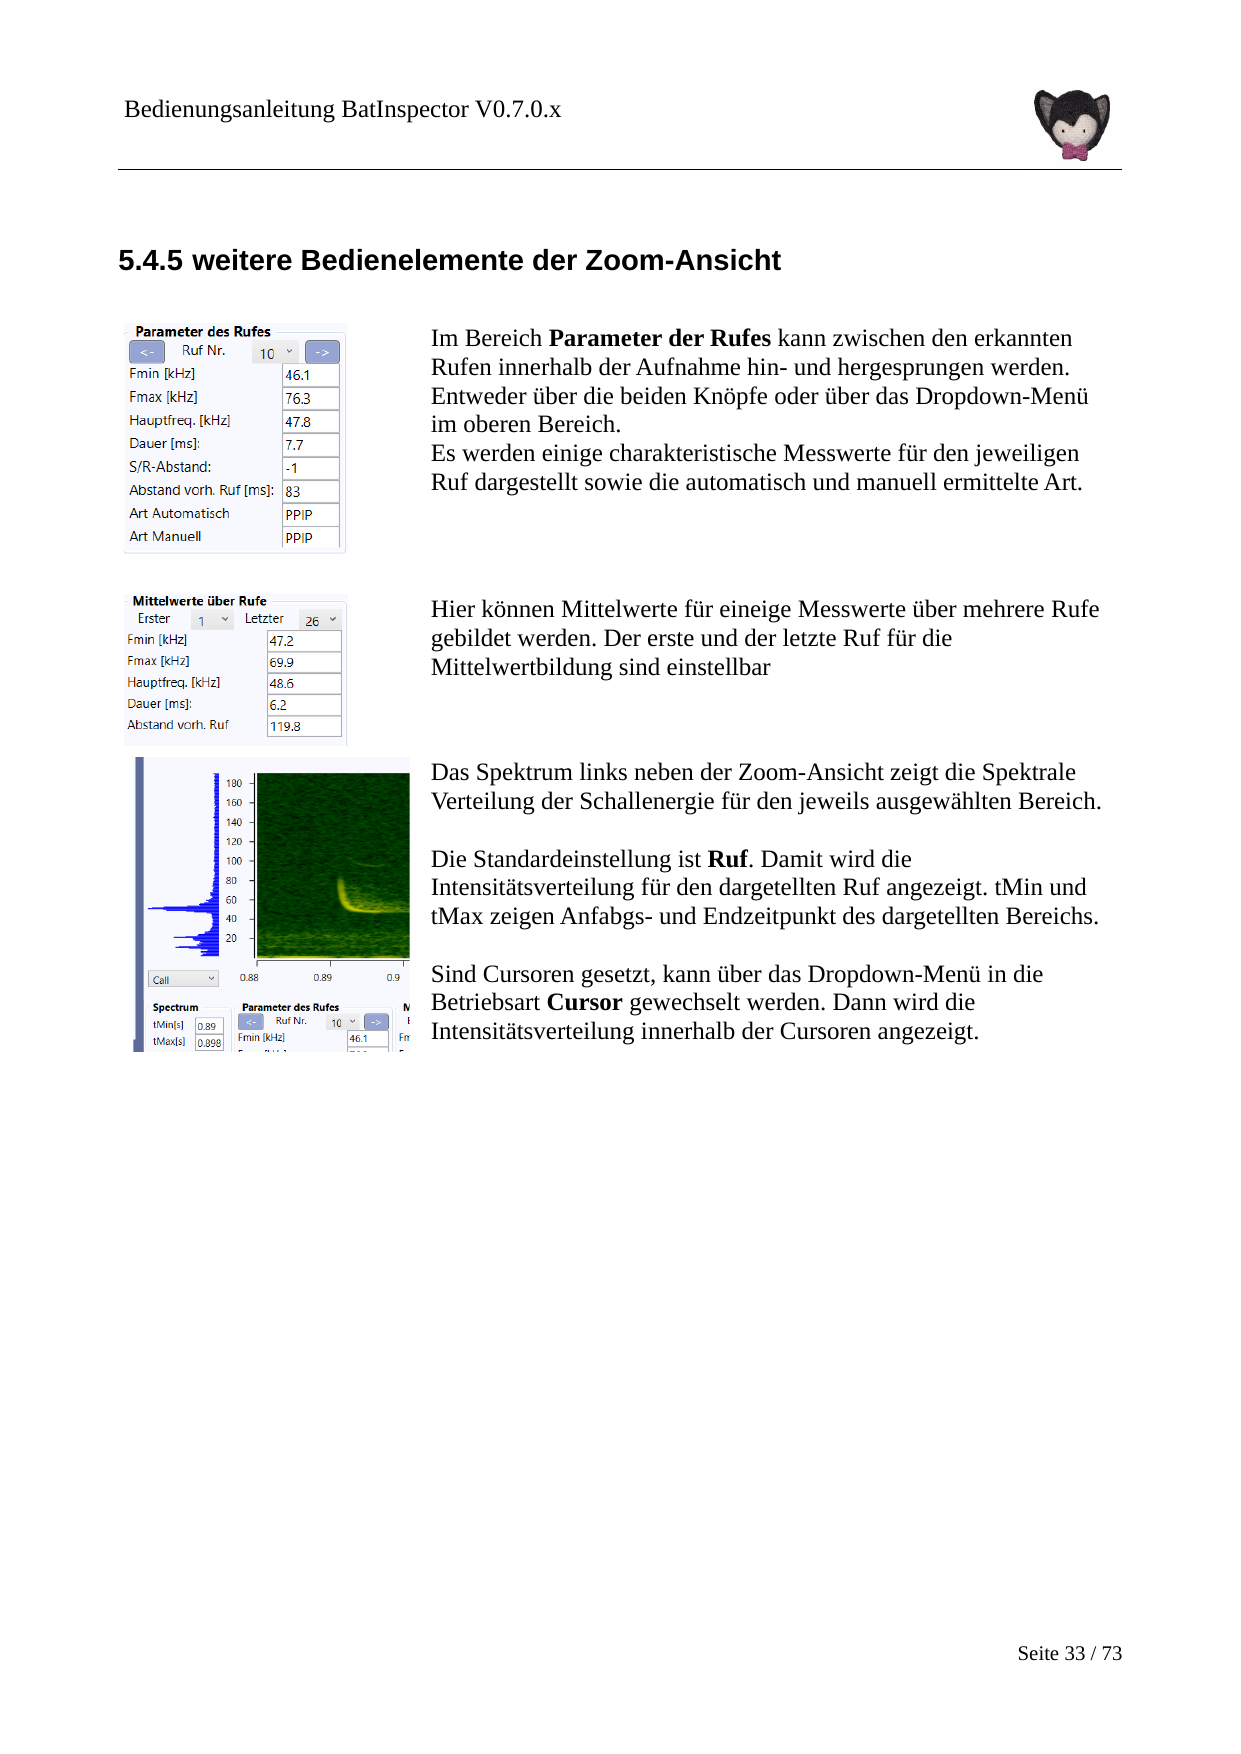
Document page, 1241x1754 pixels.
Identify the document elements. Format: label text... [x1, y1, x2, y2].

picture [1030, 80, 1119, 169]
subtitle weitere Bedienelemente der Zoom-Ansicht [118, 243, 1122, 276]
table_header [118, 318, 425, 588]
table_cell Das Spektrum links neben der Zoom-Ansicht zeigt die Spektrale Verteilung der Schallenergie für den jeweils ausgewählten Bereich. Die Standardeinstellung ist Ruf. Damit wird die Intensitätsverteilung für den dargetellten Ruf angezeigt. tMin und tMax zeigen Anfabgs- und Endzeitpunkt des dargetellten Bereichs. Sind Cursoren gesetzt, kann über das Dropdown-Menü in die Betriebsart Cursor gewechselt werden. Dann wird die Intensitätsverteilung innerhalb der Cursoren angezeigt. [425, 752, 1122, 1086]
table_cell Hier können Mittelwerte für eineige Messwerte über mehrere Rufe gebildet werden. Der erste und der letzte Ruf für die Mittelwertbildung sind einstellbar [425, 589, 1122, 752]
picture [123, 323, 348, 554]
picture [123, 594, 348, 746]
table_header Im Bereich Parameter der Rufes kann zwischen den erkannten Rufen innerhalb der Aufnahme hin- und hergesprungen werden. Entweder über die beiden Knöpfe oder über das Dropdown-Menü im oberen Bereich. Es werden einige charakteristische Messwerte für den jeweiligen Ruf dargestellt sowie die automatisch und manuell ermittelte Art. [425, 318, 1122, 588]
table_cell [118, 589, 425, 752]
table_cell [118, 752, 425, 1086]
picture [133, 757, 410, 1052]
